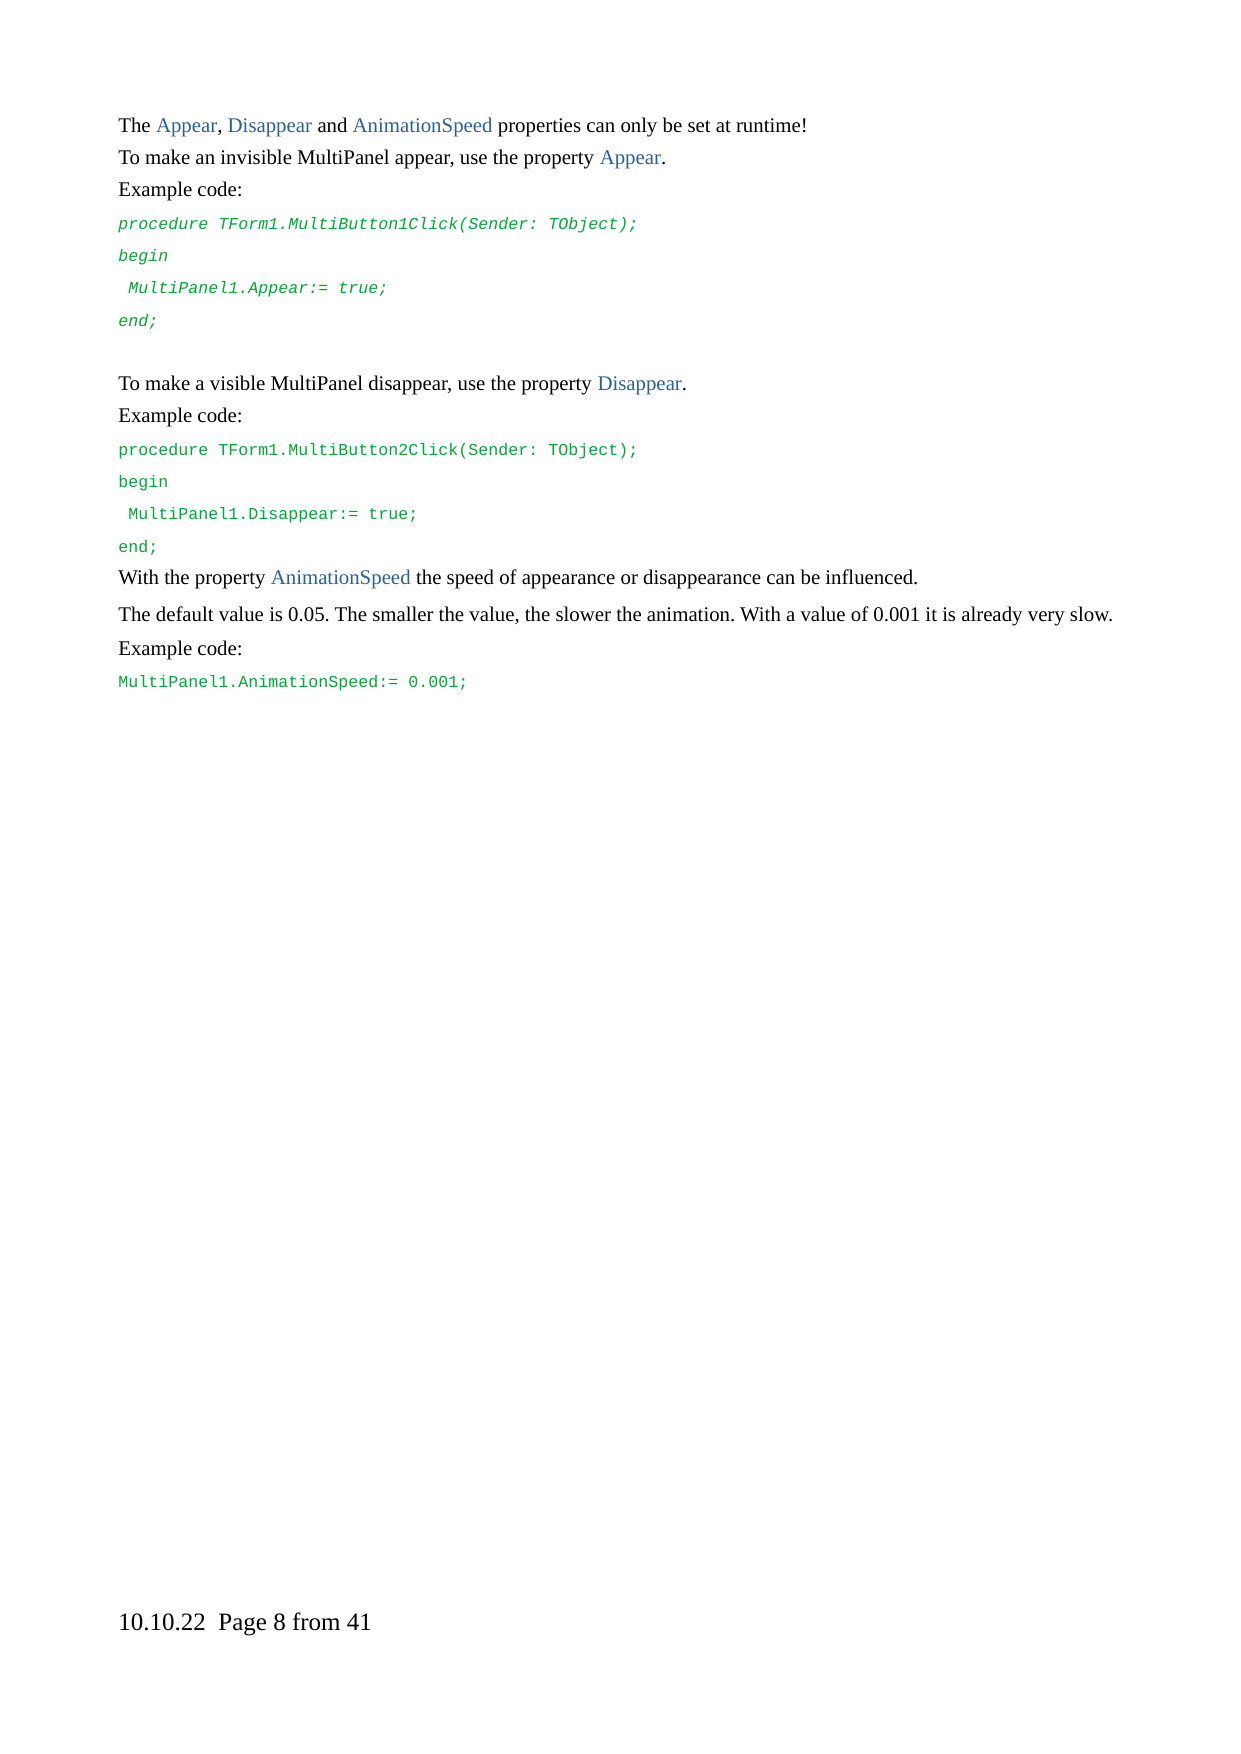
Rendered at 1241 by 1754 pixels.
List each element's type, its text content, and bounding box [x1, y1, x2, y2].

text end; [118, 312, 1122, 329]
text Example code: [118, 641, 1122, 658]
text procedure TForm1.MultiButton2Click(Sender: TObject); [118, 441, 1122, 459]
text Example code: [118, 183, 1122, 200]
text Example code: [118, 409, 1122, 426]
text begin [118, 247, 1122, 265]
text MultiPanel1.AnimationSpeed:= 0.001; [118, 673, 1122, 691]
text MultiPanel1.Disappear:= true; [118, 506, 1122, 523]
text The default value is 0.05. The smaller the value, the slower the animation. With a value of 0.001 it is already very slow. [118, 602, 1122, 626]
text begin [118, 473, 1122, 491]
text To make an invisible MultiPanel appear, use the property Appear. [118, 150, 1122, 168]
text With the property AnimationSpeed the speed of appearance or disappearance can be influenced. [118, 570, 1122, 588]
text end; [118, 538, 1122, 556]
text MultiPanel1.Appear:= true; [118, 279, 1122, 297]
text procedure TForm1.MultiButton1Click(Sender: TObject); [118, 215, 1122, 233]
text The Appear, Disappear and AnimationSpeed properties can only be set at runtime! [118, 118, 1122, 136]
text To make a visible MultiPanel disappear, use the property Disappear. [118, 376, 1122, 394]
